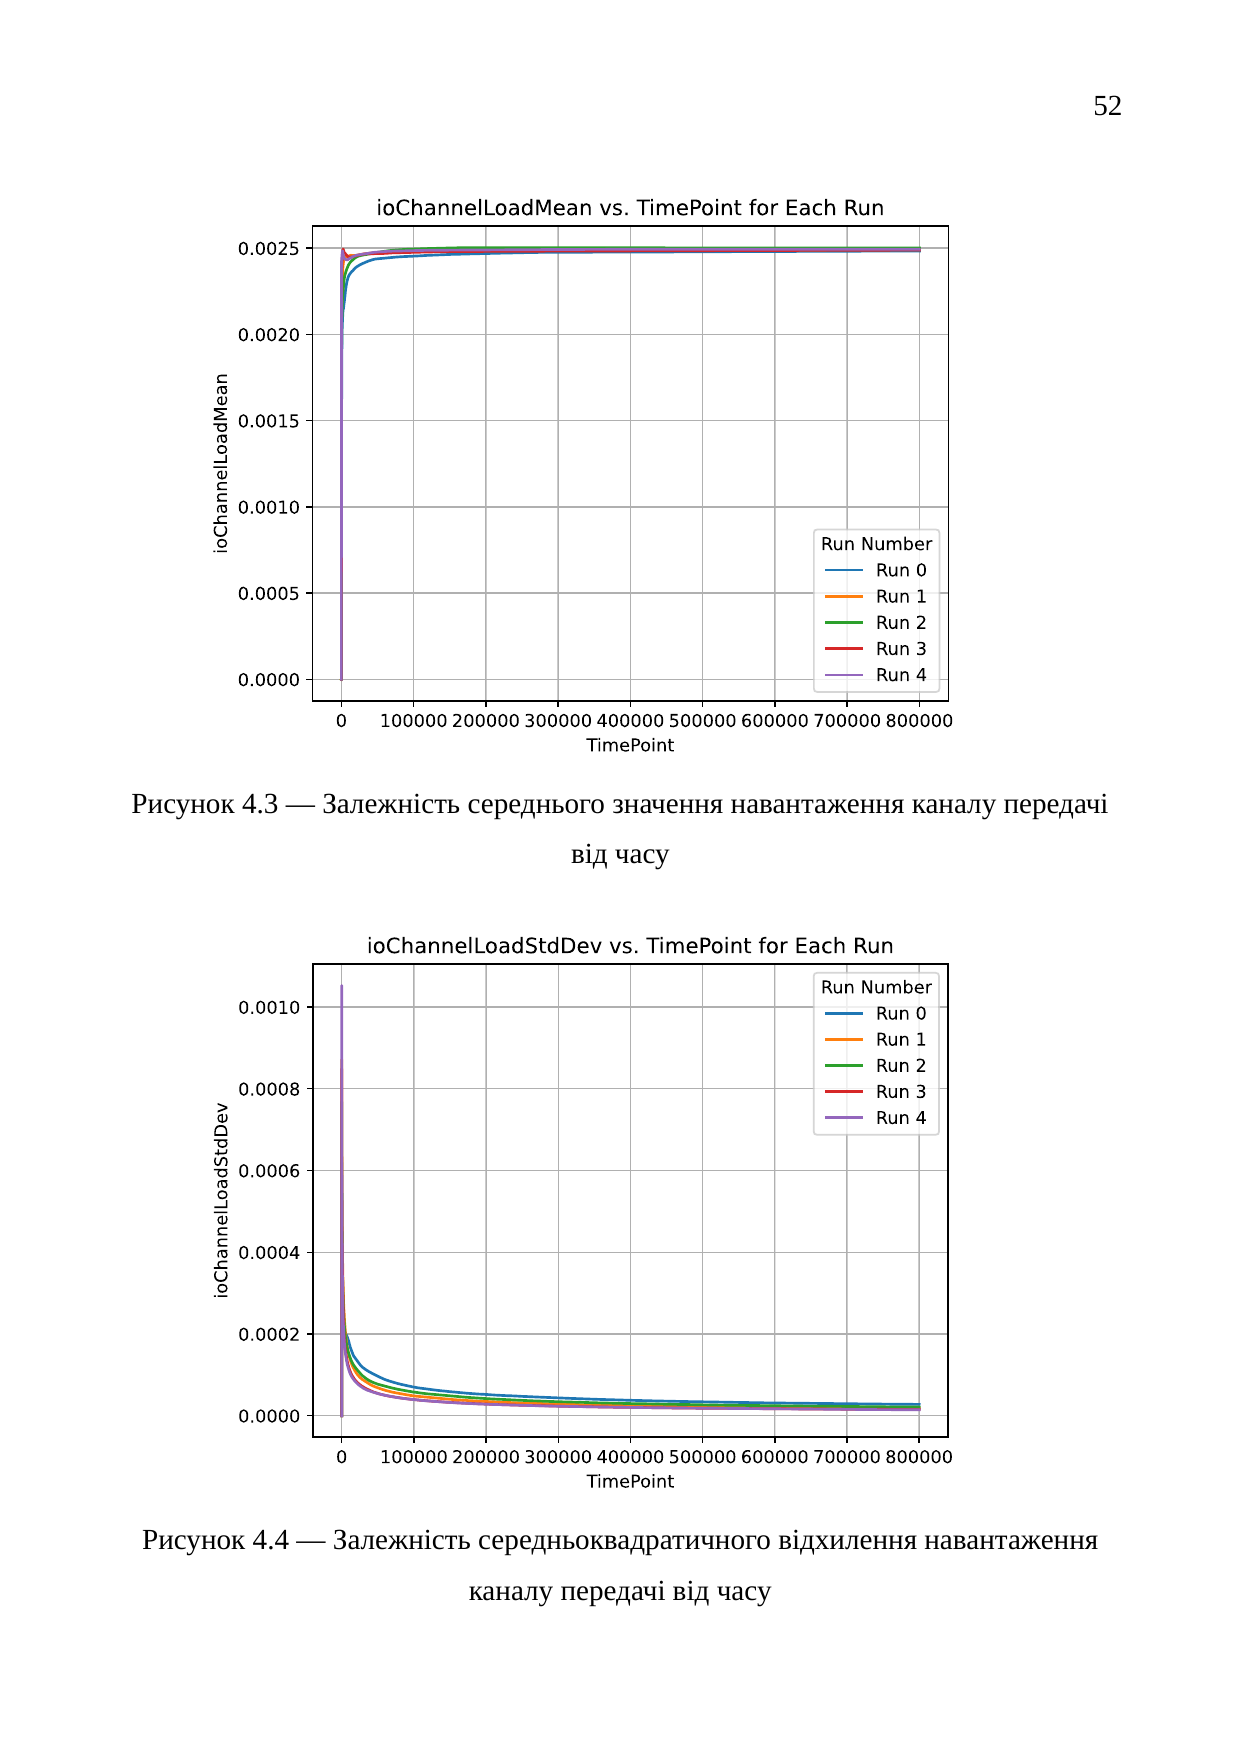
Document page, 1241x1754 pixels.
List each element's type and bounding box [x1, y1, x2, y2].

table_header [118, 139, 1122, 877]
table_cell [118, 877, 1122, 1618]
